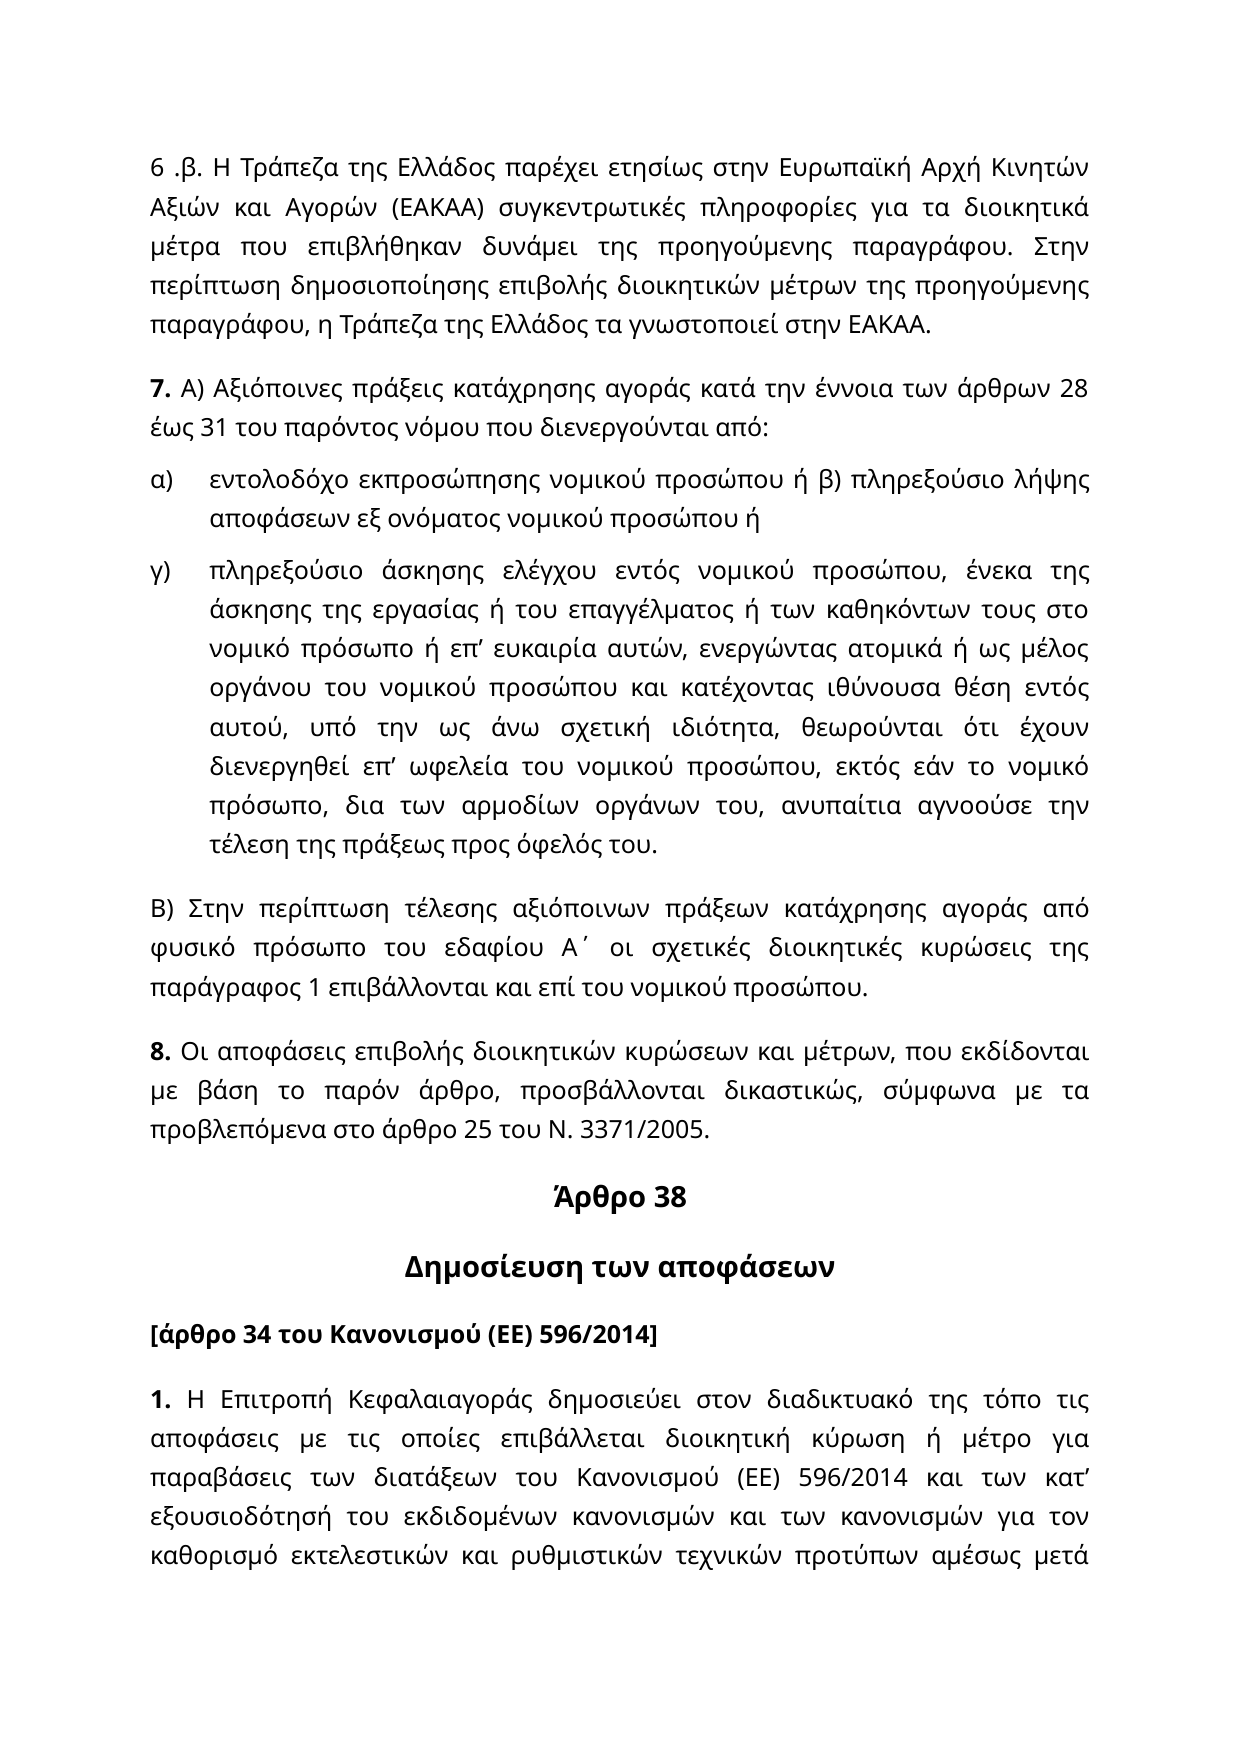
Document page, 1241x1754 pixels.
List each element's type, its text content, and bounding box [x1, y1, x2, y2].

subtitle Άρθρο 38 [150, 1176, 1090, 1216]
text 8. Οι αποφάσεις επιβολής διοικητικών κυρώσεων και μέτρων, που εκδίδονται με βάση το παρόν άρθρο, προσβάλλονται δικαστικώς, σύμφωνα με τα προβλεπόμενα στο άρθρο 25 του N. 3371/2005. [150, 1033, 1090, 1146]
list α) εντολοδόχο εκπροσώπησης νομικού προσώπου ή β) πληρεξούσιο λήψης αποφάσεων εξ ονόματος νομικού προσώπου ή [150, 462, 1090, 535]
text [άρθρο 34 του Κανονισμού (ΕΕ) 596/2014] [150, 1317, 1090, 1351]
list γ) πληρεξούσιο άσκησης ελέγχου εντός νομικού προσώπου, ένεκα της άσκησης της εργασίας ή του επαγγέλματος ή των καθηκόντων τους στο νομικό πρόσωπο ή επ’ ευκαιρία αυτών, ενεργώντας ατομικά ή ως μέλος οργάνου του νομικού προσώπου και κατέχοντας ιθύνουσα θέση εντός αυτού, υπό την ως άνω σχετική ιδιότητα, θεωρούνται ότι έχουν διενεργηθεί επ’ ωφελεία του νομικού προσώπου, εκτός εάν το νομικό πρόσωπο, δια των αρμοδίων οργάνων του, ανυπαίτια αγνοούσε την τέλεση της πράξεως προς όφελός του. [150, 552, 1090, 861]
text 7. Α) Αξιόποινες πράξεις κατάχρησης αγοράς κατά την έννοια των άρθρων 28 έως 31 του παρόντος νόμου που διενεργούνται από: [150, 371, 1090, 444]
text 6 .β. Η Τράπεζα της Ελλάδος παρέχει ετησίως στην Ευρωπαϊκή Αρχή Κινητών Αξιών και Αγορών (ΕΑΚΑΑ) συγκεντρωτικές πληροφορίες για τα διοικητικά μέτρα που επιβλήθηκαν δυνάμει της προηγούμενης παραγράφου. Στην περίπτωση δημοσιοποίησης επιβολής διοικητικών μέτρων της προηγούμενης παραγράφου, η Τράπεζα της Ελλάδος τα γνωστοποιεί στην ΕΑΚΑΑ. [150, 150, 1090, 341]
text 1. Η Επιτροπή Κεφαλαιαγοράς δημοσιεύει στον διαδικτυακό της τόπο τις αποφάσεις με τις οποίες επιβάλλεται διοικητική κύρωση ή μέτρο για παραβάσεις των διατάξεων του Κανονισμού (ΕΕ) 596/2014 και των κατ’ εξουσιοδότησή του εκδιδομένων κανονισμών και των κανονισμών για τον καθορισμό εκτελεστικών και ρυθμιστικών τεχνικών προτύπων αμέσως μετά [150, 1381, 1090, 1572]
text Β) Στην περίπτωση τέλεσης αξιόποινων πράξεων κατάχρησης αγοράς από φυσικό πρόσωπο του εδαφίου Α΄ οι σχετικές διοικητικές κυρώσεις της παράγραφος 1 επιβάλλονται και επί του νομικού προσώπου. [150, 891, 1090, 1003]
subtitle Δημοσίευση των αποφάσεων [150, 1246, 1090, 1286]
